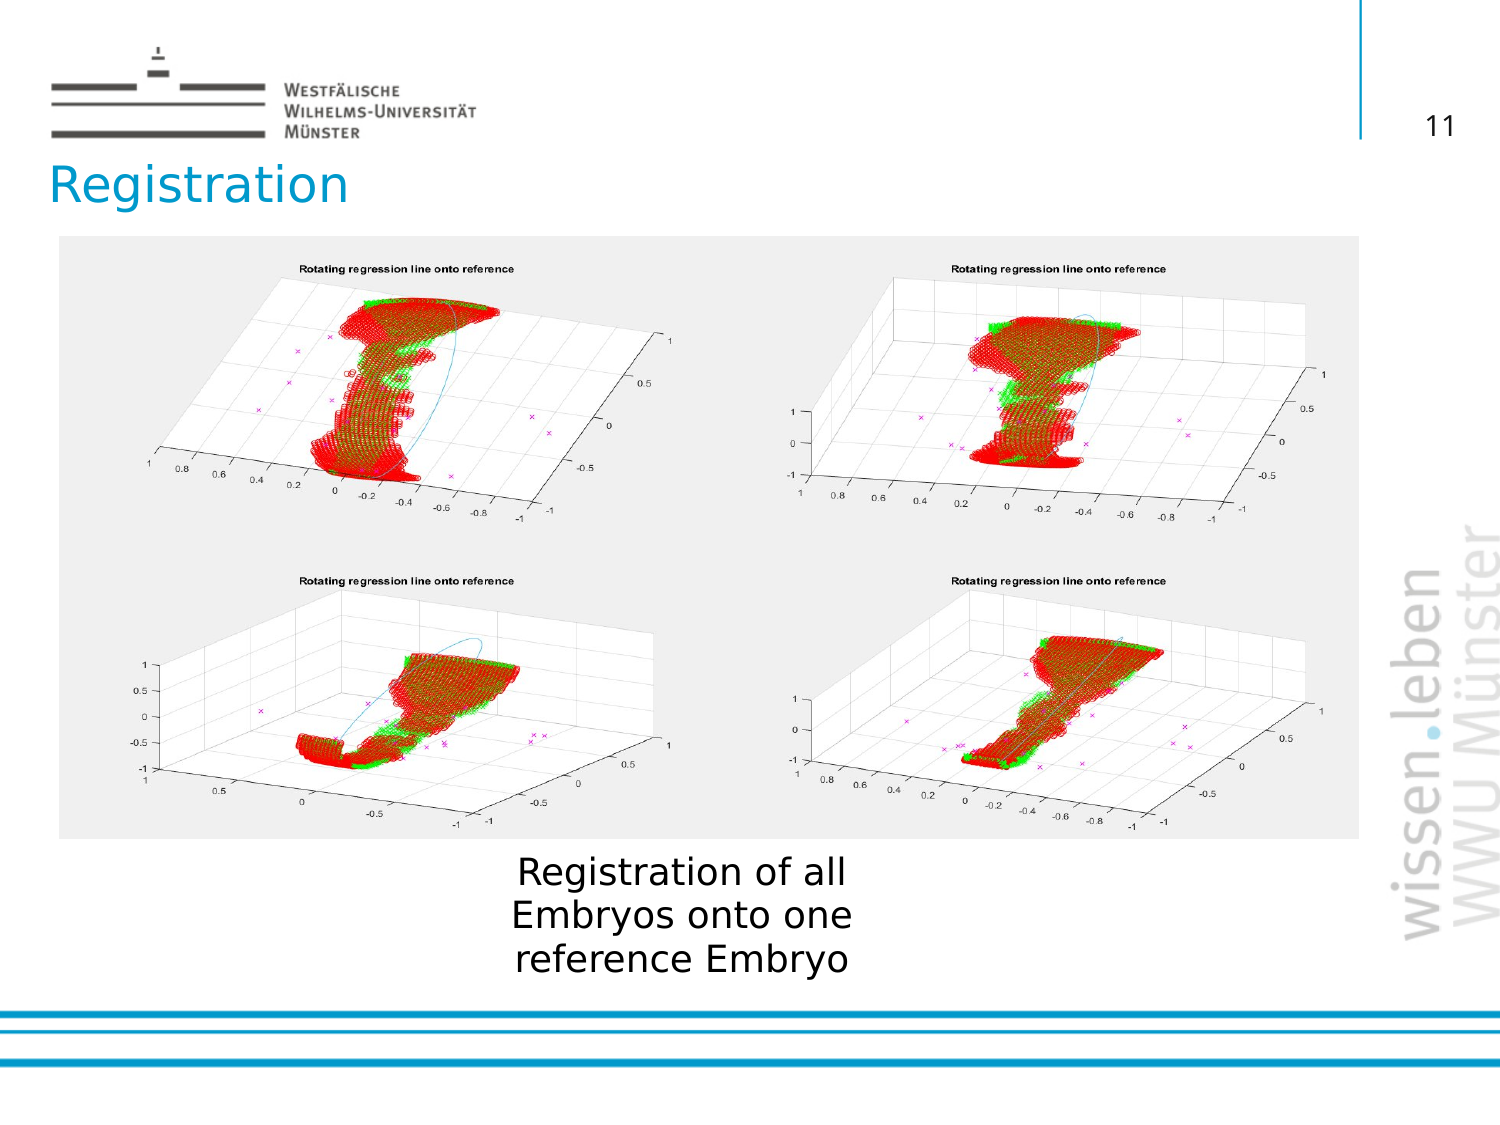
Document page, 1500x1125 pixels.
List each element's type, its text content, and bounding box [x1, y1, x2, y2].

picture [0, 0, 1500, 1011]
picture [0, 1018, 1500, 1030]
list [32, 219, 1375, 988]
picture [0, 1034, 1500, 1059]
picture [0, 1067, 1500, 1125]
title Registration [33, 140, 1346, 220]
slide_number [1374, 100, 1473, 162]
